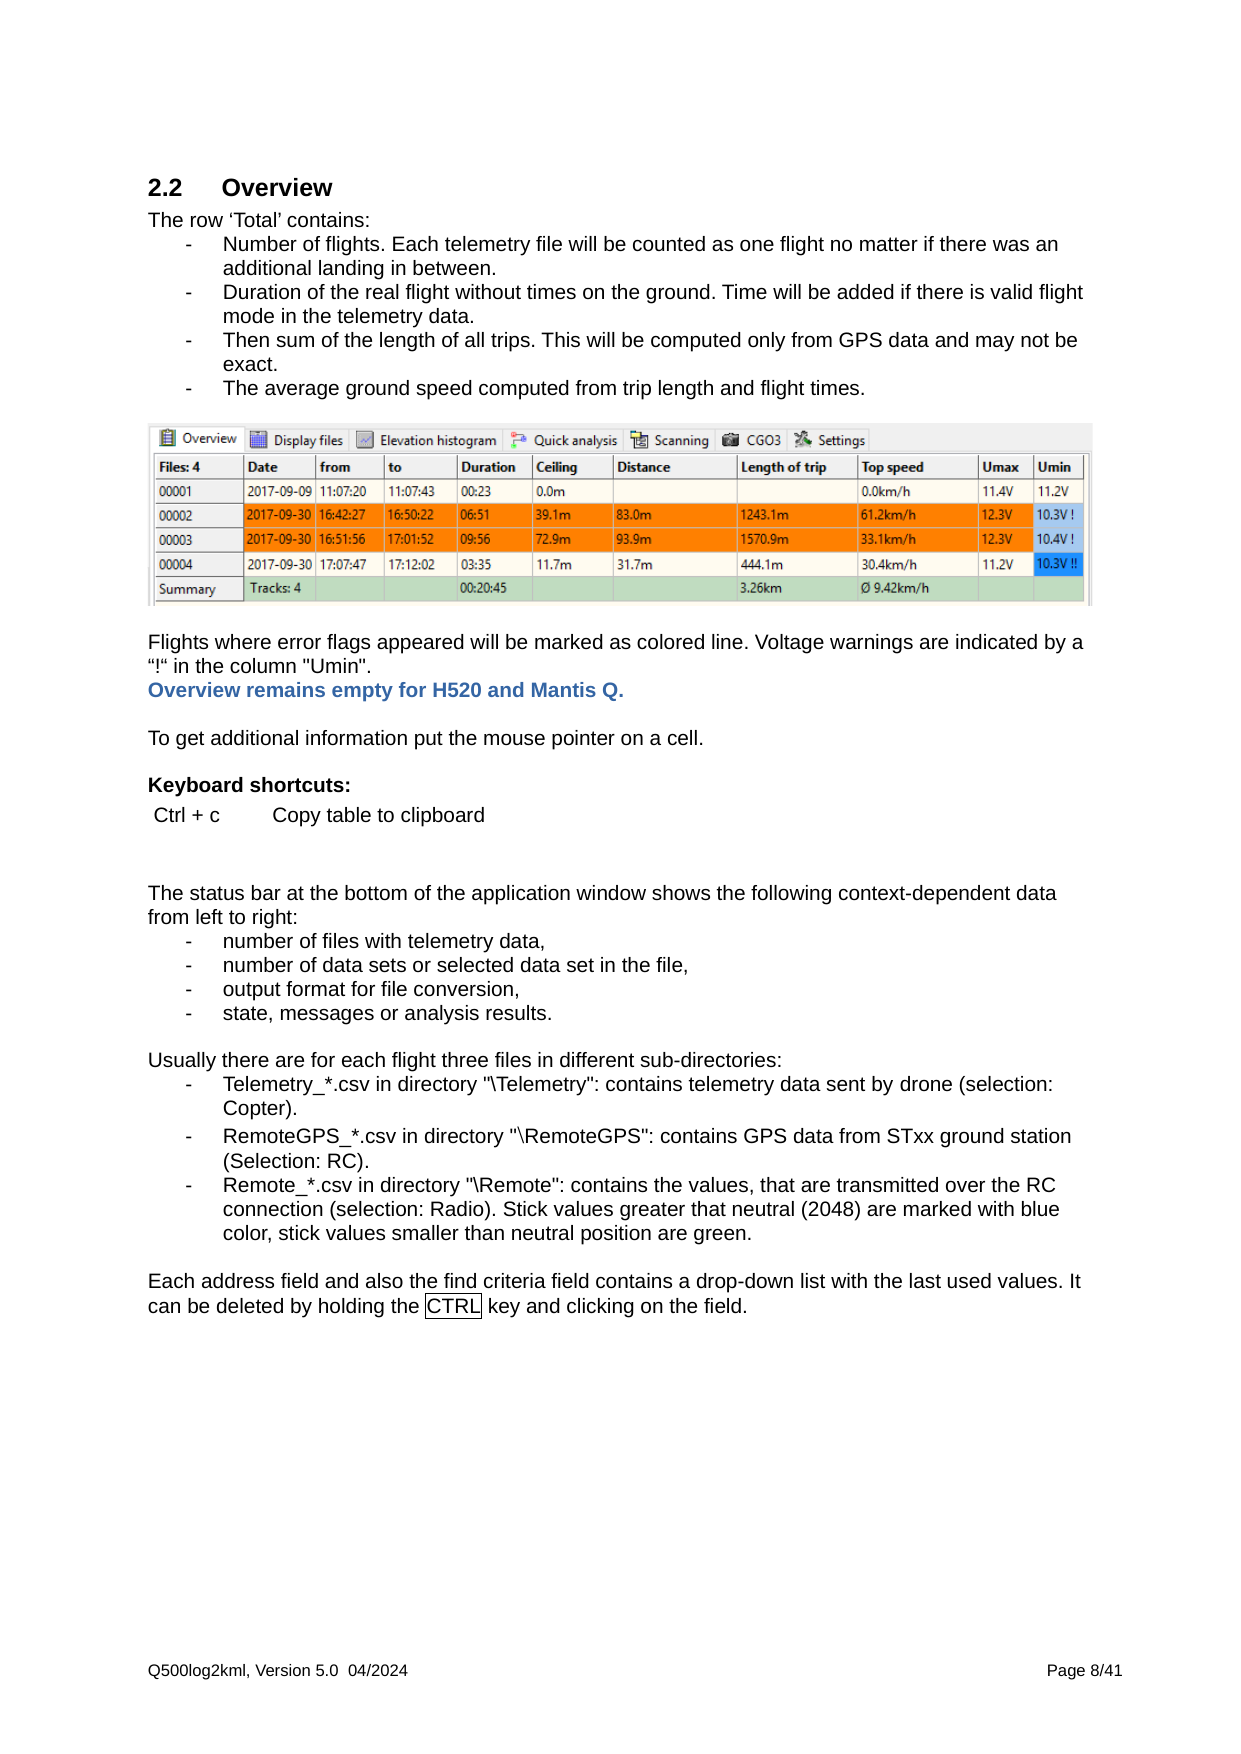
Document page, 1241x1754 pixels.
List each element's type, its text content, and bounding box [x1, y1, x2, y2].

text The status bar at the bottom of the application window shows the following context-dependent data from left to right: [148, 881, 1093, 928]
list Duration of the real flight without times on the ground. Time will be added if there is valid flight mode in the telemetry data. [185, 279, 1093, 327]
subtitle Overview [148, 173, 1093, 201]
table_header Ctrl + c [148, 797, 266, 833]
list Number of flights. Each telemetry file will be counted as one flight no matter if there was an additional landing in between. [185, 232, 1093, 279]
list RemoteGPS_*.csv in directory "\RemoteGPS": contains GPS data from STxx ground station (Selection: RC). [185, 1120, 1093, 1173]
table_header Copy table to clipboard [266, 797, 1093, 833]
list Then sum of the length of all trips. This will be computed only from GPS data and may not be exact. [185, 327, 1093, 375]
list The average ground speed computed from trip length and flight times. [185, 375, 1093, 399]
text To get additional information put the mouse pointer on a cell. [148, 725, 1093, 749]
text Usually there are for each flight three files in different sub-directories: [148, 1048, 1093, 1072]
picture [147, 423, 1093, 606]
list Remote_*.csv in directory "\Remote": contains the values, that are transmitted over the RC connection (selection: Radio). Stick values greater that neutral (2048) are marked with blue color, stick values smaller than neutral position are green. [185, 1173, 1093, 1245]
list number of files with telemetry data, [185, 928, 1093, 952]
text Keyboard shortcuts: [148, 773, 1093, 797]
text Flights where error flags appeared will be marked as colored line. Voltage warnings are indicated by a “!“ in the column "Umin". [148, 629, 1093, 677]
list Telemetry_*.csv in directory "\Telemetry": contains telemetry data sent by drone (selection: Copter). [185, 1072, 1093, 1120]
text Overview remains empty for H520 and Mantis Q. [148, 677, 1093, 701]
list number of data sets or selected data set in the file, [185, 952, 1093, 976]
text The row ‘Total’ contains: [148, 208, 1093, 232]
text Each address field and also the find criteria field contains a drop-down list with the last used values. It can be deleted by holding the CTRL key and clicking on the field. [148, 1269, 1093, 1319]
list state, messages or analysis results. [185, 1000, 1093, 1024]
list output format for file conversion, [185, 976, 1093, 1000]
